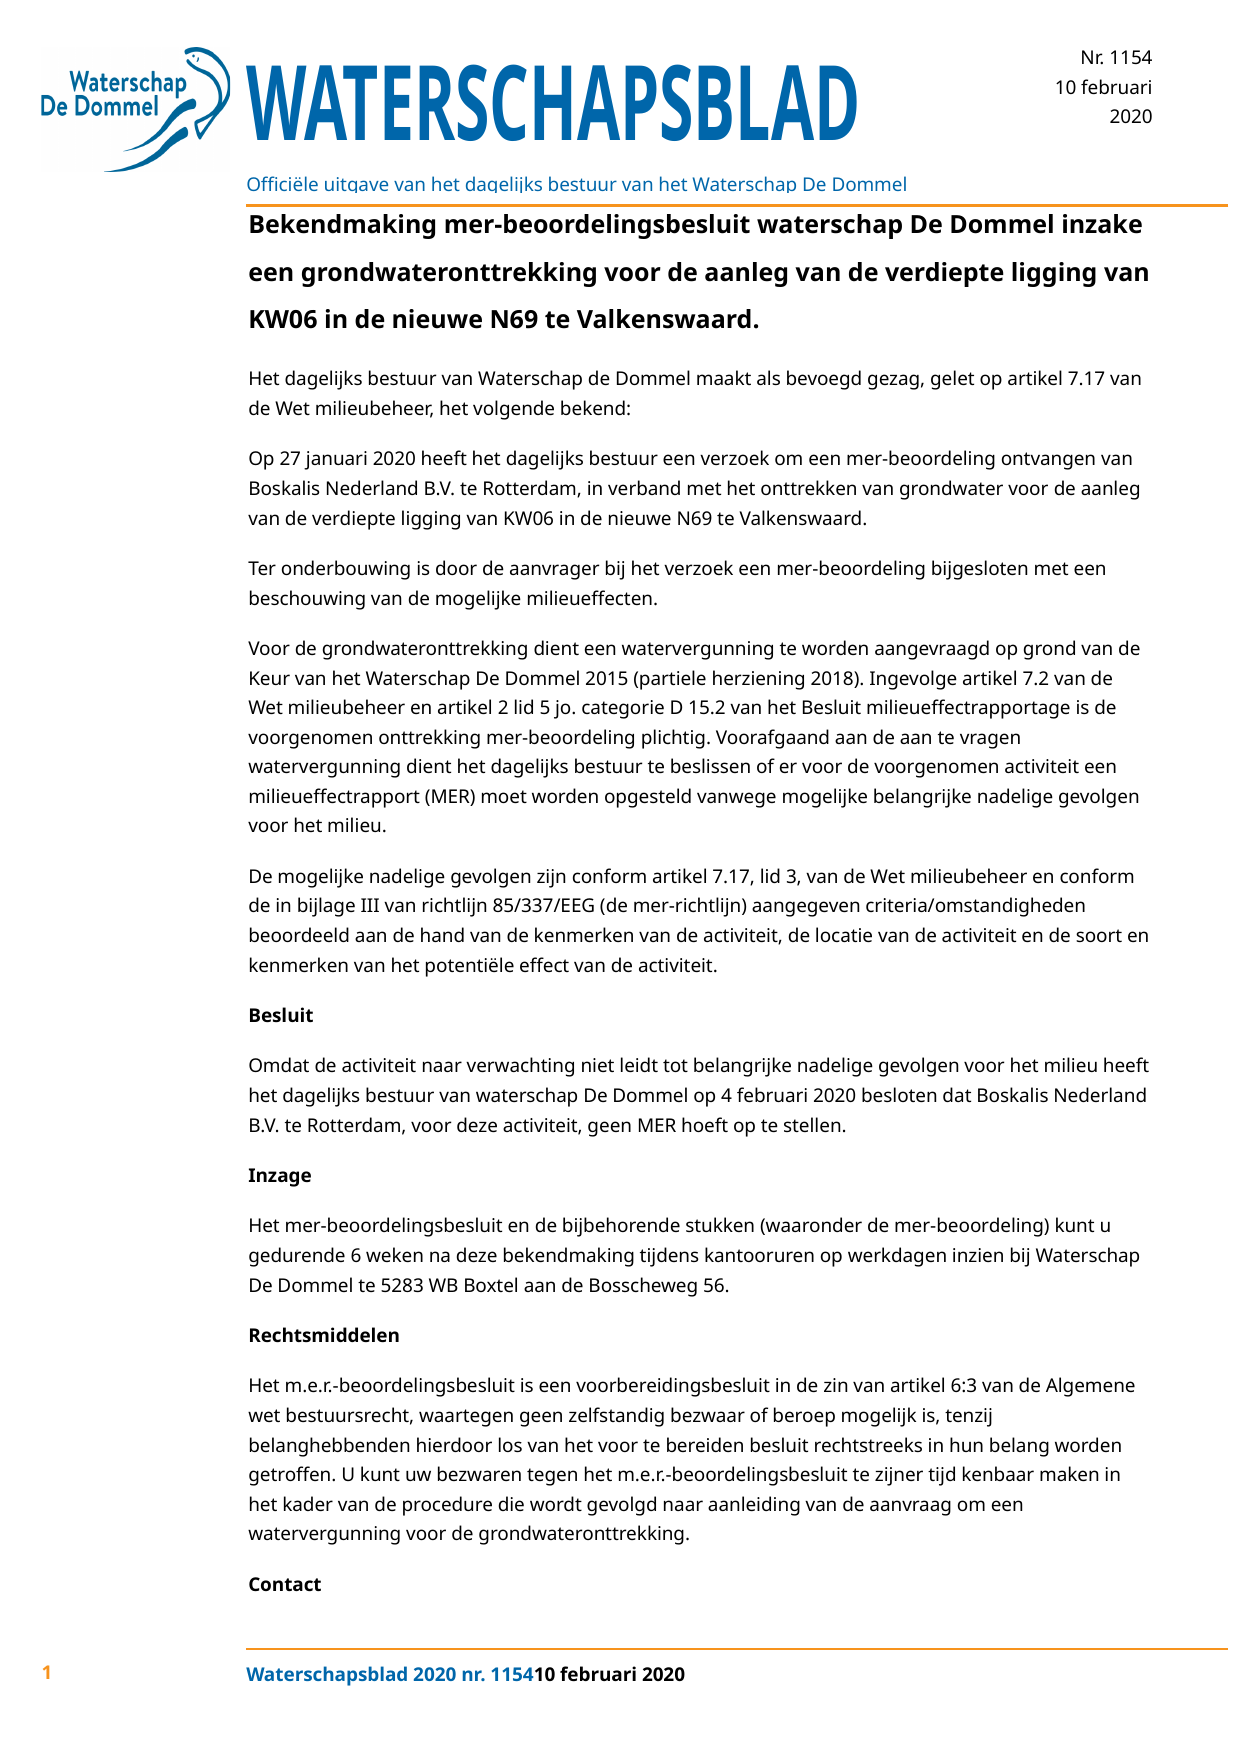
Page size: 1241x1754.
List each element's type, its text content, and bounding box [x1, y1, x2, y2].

picture [41, 47, 231, 172]
picture [45, 99, 51, 111]
text Het dagelijks bestuur van Waterschap de Dommel maakt als bevoegd gezag, gelet op artikel 7.17 van de Wet milieubeheer, het volgende bekend: [248, 366, 1152, 421]
text Het m.e.r.-beoordelingsbesluit is een voorbereidingsbesluit in de zin van artikel 6:3 van de Algemene wet bestuursrecht, waartegen geen zelfstandig bezwaar of beroep mogelijk is, tenzij belanghebbenden hierdoor los van het voor te bereiden besluit rechtstreeks in hun belang worden getroffen. U kunt uw bezwaren tegen het m.e.r.-beoordelingsbesluit te zijner tijd kenbaar maken in het kader van de procedure die wordt gevolgd naar aanleiding van de aanvraag om een watervergunning voor de grondwateronttrekking. [248, 1373, 1152, 1546]
text Voor de grondwateronttrekking dient een watervergunning te worden aangevraagd op grond van de Keur van het Waterschap De Dommel 2015 (partiele herziening 2018). Ingevolge artikel 7.2 van de Wet milieubeheer en artikel 2 lid 5 jo. categorie D 15.2 van het Besluit milieueffectrapportage is de voorgenomen onttrekking mer-beoordeling plichtig. Voorafgaand aan de aan te vragen watervergunning dient het dagelijks bestuur te beslissen of er voor de voorgenomen activiteit een milieueffectrapport (MER) moet worden opgesteld vanwege mogelijke belangrijke nadelige gevolgen voor het milieu. [248, 635, 1152, 838]
text De mogelijke nadelige gevolgen zijn conform artikel 7.17, lid 3, van de Wet milieubeheer en conform de in bijlage III van richtlijn 85/337/EEG (de mer-richtlijn) aangegeven criteria/omstandigheden beoordeeld aan de hand van de kenmerken van de activiteit, de locatie van de activiteit en de soort en kenmerken van het potentiële effect van de activiteit. [248, 863, 1152, 977]
text Ter onderbouwing is door de aanvrager bij het verzoek een mer-beoordeling bijgesloten met een beschouwing van de mogelijke milieueffecten. [248, 555, 1152, 610]
text Bekendmaking mer-beoordelingsbesluit waterschap De Dommel inzake een grondwateronttrekking voor de aanleg van de verdiepte ligging van KW06 in de nieuwe N69 te Valkenswaard. [248, 207, 1152, 336]
text Inzage [248, 1162, 1152, 1188]
text Omdat de activiteit naar verwachting niet leidt tot belangrijke nadelige gevolgen voor het milieu heeft het dagelijks bestuur van waterschap De Dommel op 4 februari 2020 besloten dat Boskalis Nederland B.V. te Rotterdam, voor deze activiteit, geen MER hoeft op te stellen. [248, 1053, 1152, 1137]
text Contact [248, 1571, 1152, 1597]
text Besluit [248, 1002, 1152, 1028]
picture [198, 118, 210, 131]
text Rechtsmiddelen [248, 1322, 1152, 1348]
text Op 27 januari 2020 heeft het dagelijks bestuur een verzoek om een mer-beoordeling ontvangen van Boskalis Nederland B.V. te Rotterdam, in verband met het onttrekken van grondwater voor de aanleg van de verdiepte ligging van KW06 in de nieuwe N69 te Valkenswaard. [248, 446, 1152, 530]
picture [204, 47, 231, 76]
text Het mer-beoordelingsbesluit en de bijbehorende stukken (waaronder de mer-beoordeling) kunt u gedurende 6 weken na deze bekendmaking tijdens kantooruren op werkdagen inzien bij Waterschap De Dommel te 5283 WB Boxtel aan de Bosscheweg 56. [248, 1213, 1152, 1297]
